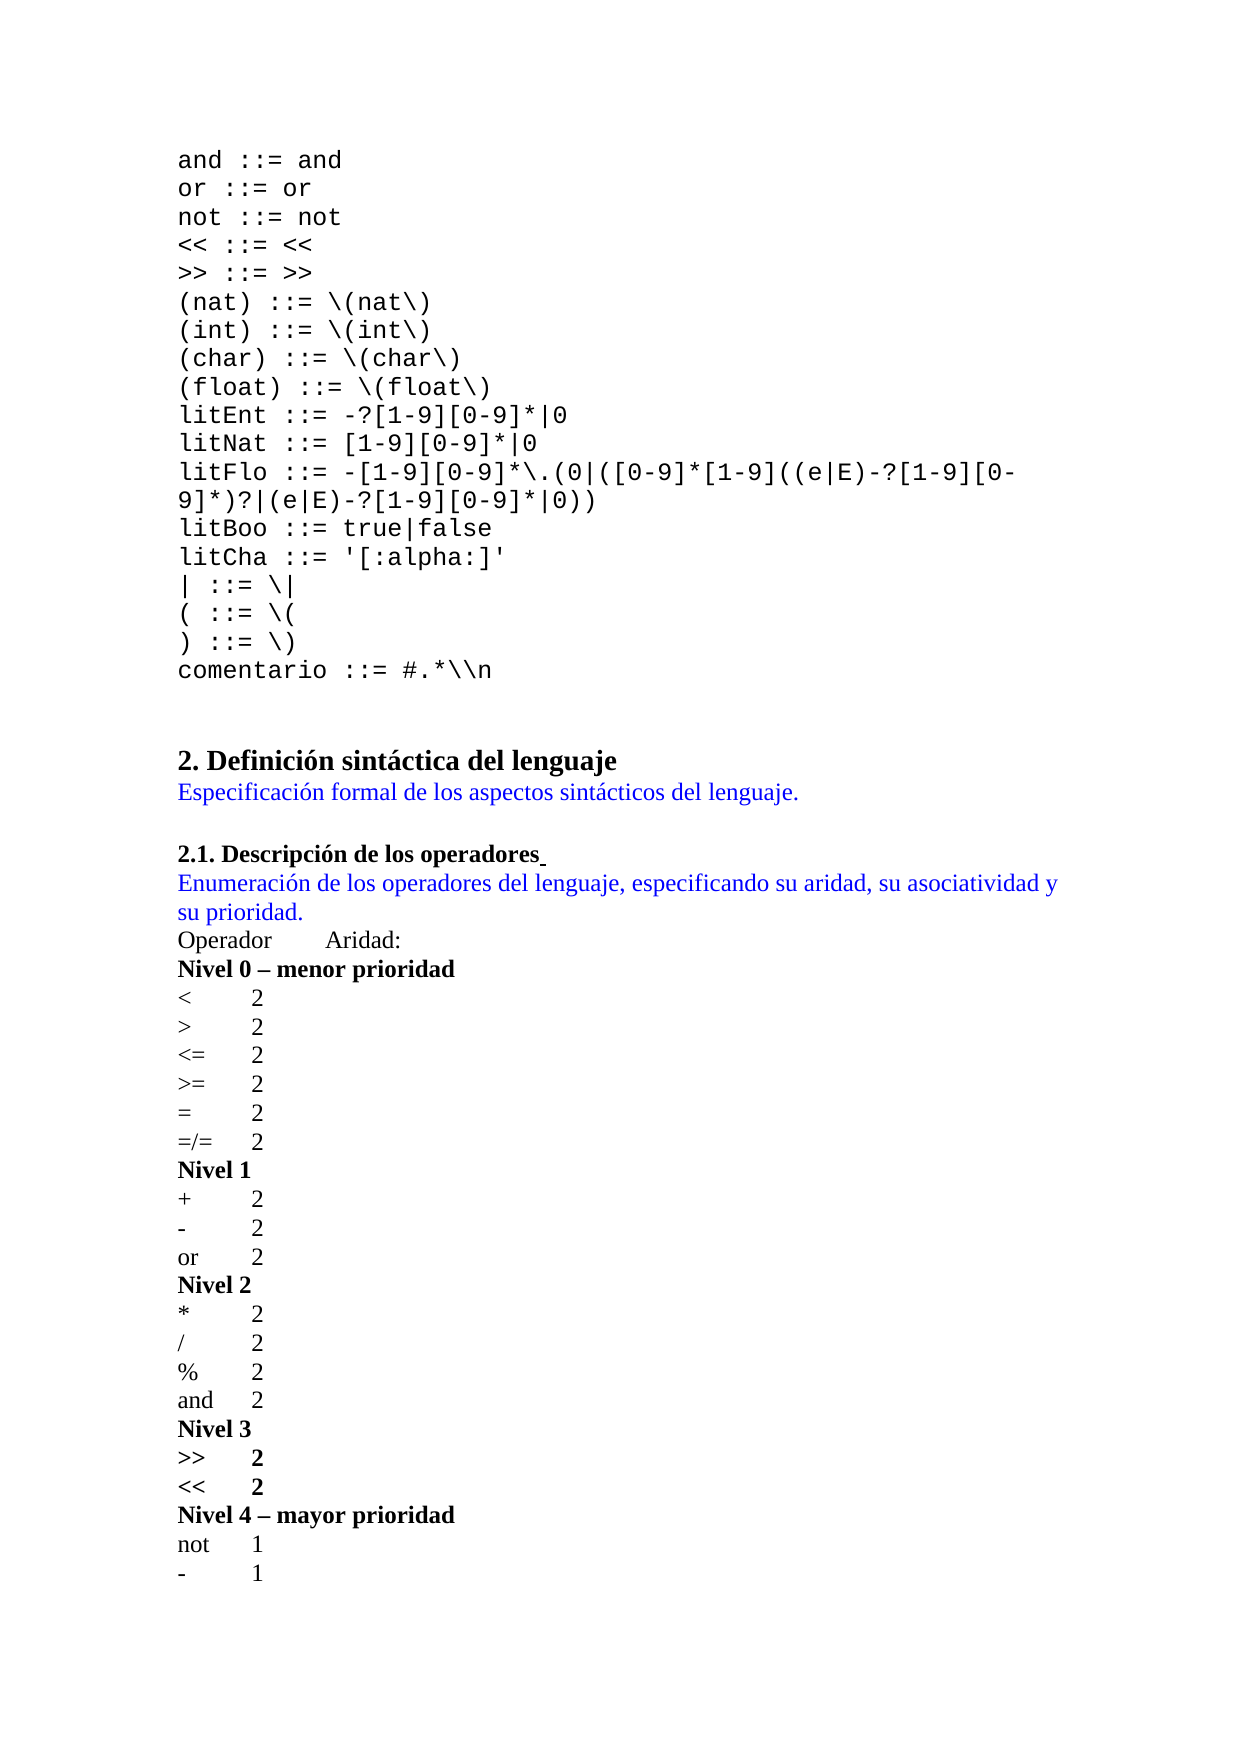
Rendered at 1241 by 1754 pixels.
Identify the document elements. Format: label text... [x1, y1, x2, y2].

text / 2 [177, 1328, 1063, 1357]
text Especificación formal de los aspectos sintácticos del lenguaje. [177, 777, 1063, 806]
text or ::= or [177, 176, 1063, 204]
text >> 2 [177, 1443, 1063, 1472]
text (float) ::= \(float\) [177, 374, 1063, 403]
text and ::= and [177, 148, 1063, 176]
text Nivel 4 – mayor prioridad [177, 1501, 1063, 1529]
text =/= 2 [177, 1127, 1063, 1156]
text Operador Aridad: [177, 926, 1063, 954]
text Nivel 1 [177, 1156, 1063, 1184]
text < 2 [177, 983, 1063, 1012]
text % 2 [177, 1357, 1063, 1386]
text not 1 [177, 1529, 1063, 1558]
text <= 2 [177, 1041, 1063, 1069]
text and 2 [177, 1386, 1063, 1414]
text (char) ::= \(char\) [177, 346, 1063, 374]
text or 2 [177, 1242, 1063, 1271]
text (nat) ::= \(nat\) [177, 289, 1063, 318]
text << 2 [177, 1472, 1063, 1501]
text (int) ::= \(int\) [177, 318, 1063, 346]
text litEnt ::= -?[1-9][0-9]*|0 [177, 403, 1063, 431]
text - 2 [177, 1213, 1063, 1242]
text 2.1. Descripción de los operadores [177, 839, 1063, 868]
text 2. Definición sintáctica del lenguaje [177, 743, 1063, 777]
text > 2 [177, 1012, 1063, 1041]
text | ::= \| [177, 573, 1063, 601]
text >= 2 [177, 1069, 1063, 1098]
text Nivel 0 – menor prioridad [177, 954, 1063, 983]
text litBoo ::= true|false [177, 516, 1063, 544]
text ) ::= \) [177, 629, 1063, 658]
text litCha ::= '[:alpha:]' [177, 544, 1063, 573]
text comentario ::= #.*\\n [177, 658, 1063, 686]
text >> ::= >> [177, 261, 1063, 289]
text * 2 [177, 1299, 1063, 1328]
text Nivel 3 [177, 1414, 1063, 1443]
text << ::= << [177, 233, 1063, 261]
text - 1 [177, 1558, 1063, 1587]
text litNat ::= [1-9][0-9]*|0 [177, 431, 1063, 459]
text Enumeración de los operadores del lenguaje, especificando su aridad, su asociatividad y su prioridad. [177, 868, 1063, 926]
text + 2 [177, 1184, 1063, 1213]
text ( ::= \( [177, 601, 1063, 629]
text Nivel 2 [177, 1271, 1063, 1299]
text = 2 [177, 1098, 1063, 1127]
text not ::= not [177, 204, 1063, 233]
text litFlo ::= -[1-9][0-9]*\.(0|([0-9]*[1-9]((e|E)-?[1-9][0-9]*)?|(e|E)-?[1-9][0-9]*|0)) [177, 459, 1063, 516]
